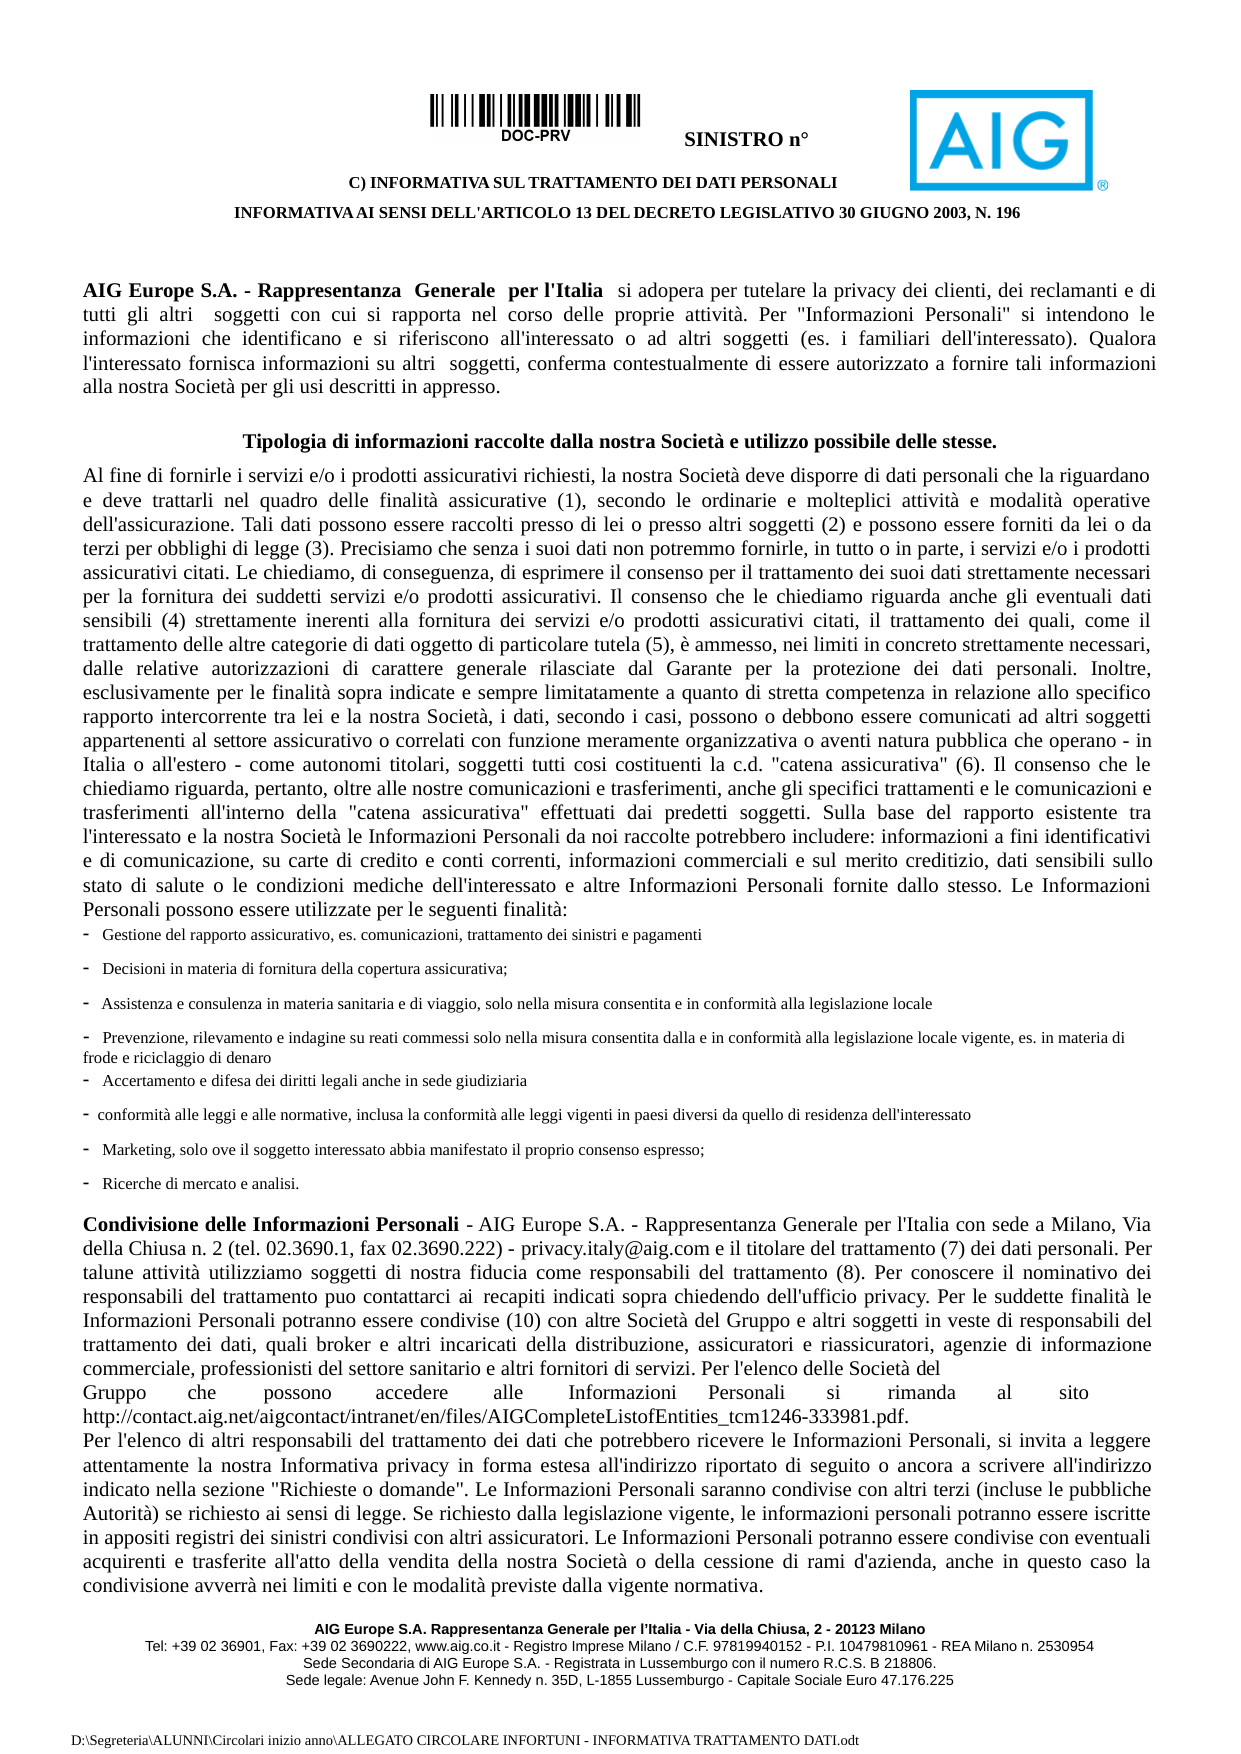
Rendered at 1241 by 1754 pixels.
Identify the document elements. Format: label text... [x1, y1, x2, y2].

text Gruppo che possono accedere alle Informazioni Personali si rimanda al sito [83, 1380, 1153, 1404]
text AIG Europe S.A. - Rappresentanza Generale per l'Italia si adopera per tutelare la privacy dei clienti, dei reclamanti e di tutti gli altri soggetti con cui si rapporta nel corso delle proprie attività. Per "Informazioni Personali" si intendono le informazioni che identificano e si riferiscono all'interessato o ad altri soggetti (es. i familiari dell'interessato). Qualora l'interessato fornisca informazioni su altri soggetti, conferma contestualmente di essere autorizzato a fornire tali informazioni alla nostra Società per gli usi descritti in appresso. [83, 278, 1158, 398]
text Condivisione delle Informazioni Personali - AIG Europe S.A. - Rappresentanza Generale per l'Italia con sede a Milano, Via della Chiusa n. 2 (tel. 02.3690.1, fax 02.3690.222) - privacy.italy@aig.com e il titolare del trattamento (7) dei dati personali. Per talune attività utilizziamo soggetti di nostra fiducia come responsabili del trattamento (8). Per conoscere il nominativo dei responsabili del trattamento puo contattarci ai recapiti indicati sopra chiedendo dell'ufficio privacy. Per le suddette finalità le Informazioni Personali potranno essere condivise (10) con altre Società del Gruppo e altri soggetti in veste di responsabili del trattamento dei dati, quali broker e altri incaricati della distribuzione, assicuratori e riassicuratori, agenzie di informazione commerciale, professionisti del settore sanitario e altri fornitori di servizi. Per l'elenco delle Società del [83, 1212, 1153, 1380]
list Assistenza e consulenza in materia sanitaria e di viaggio, solo nella misura consentita e in conformità alla legislazione locale [82, 989, 1169, 1013]
text Sede Secondaria di AIG Europe S.A. - Registrata in Lussemburgo con il numero R.C.S. B 218806. [71, 1654, 1169, 1671]
picture [917, 99, 1085, 183]
text Sede legale: Avenue John F. Kennedy n. 35D, L-1855 Lussemburgo - Capitale Sociale Euro 47.176.225 [71, 1671, 1169, 1688]
list Ricerche di mercato e analisi. [82, 1170, 1169, 1194]
text C) INFORMATIVA SUL TRATTAMENTO DEI DATI PERSONALI [348, 173, 1169, 192]
text Al fine di fornirle i servizi e/o i prodotti assicurativi richiesti, la nostra Società deve disporre di dati personali che la riguardano e deve trattarli nel quadro delle finalità assicurative (1), secondo le ordinarie e molteplici attività e modalità operative dell'assicurazione. Tali dati possono essere raccolti presso di lei o presso altri soggetti (2) e possono essere forniti da lei o da terzi per obblighi di legge (3). Precisiamo che senza i suoi dati non potremmo fornirle, in tutto o in parte, i servizi e/o i prodotti assicurativi citati. Le chiediamo, di conseguenza, di esprimere il consenso per il trattamento dei suoi dati strettamente necessari per la fornitura dei suddetti servizi e/o prodotti assicurativi. Il consenso che le chiediamo riguarda anche gli eventuali dati sensibili (4) strettamente inerenti alla fornitura dei servizi e/o prodotti assicurativi citati, il trattamento dei quali, come il trattamento delle altre categorie di dati oggetto di particolare tutela (5), è ammesso, nei limiti in concreto strettamente necessari, dalle relative autorizzazioni di carattere generale rilasciate dal Garante per la protezione dei dati personali. Inoltre, esclusivamente per le finalità sopra indicate e sempre limitatamente a quanto di stretta competenza in relazione allo specifico rapporto intercorrente tra lei e la nostra Società, i dati, secondo i casi, possono o debbono essere comunicati ad altri soggetti appartenenti al settore assicurativo o correlati con funzione meramente organizzativa o aventi natura pubblica che operano - in Italia o all'estero - come autonomi titolari, soggetti tutti cosi costituenti la c.d. "catena assicurativa" (6). Il consenso che le chiediamo riguarda, pertanto, oltre alle nostre comunicazioni e trasferimenti, anche gli specifici trattamenti e le comunicazioni e trasferimenti all'interno della "catena assicurativa" effettuati dai predetti soggetti. Sulla base del rapporto esistente tra l'interessato e la nostra Società le Informazioni Personali da noi raccolte potrebbero includere: informazioni a fini identificativi e di comunicazione, su carte di credito e conti correnti, informazioni commerciali e sul merito creditizio, dati sensibili sullo stato di salute o le condizioni mediche dell'interessato e altre Informazioni Personali fornite dallo stesso. Le Informazioni Personali possono essere utilizzate per le seguenti finalità: [83, 463, 1153, 921]
subtitle Tipologia di informazioni raccolte dalla nostra Società e utilizzo possibile delle stesse. [71, 429, 1169, 453]
subtitle SINISTRO n° [460, 127, 910, 151]
list Marketing, solo ove il soggetto interessato abbia manifestato il proprio consenso espresso; [82, 1136, 1169, 1159]
text http://contact.aig.net/aigcontact/intranet/en/files/AIGCompleteListofEntities_tcm1246-333981.pdf. [83, 1404, 1153, 1428]
list Prevenzione, rilevamento e indagine su reati commessi solo nella misura consentita dalla e in conformità alla legislazione locale vigente, es. in materia di frode e riciclaggio di denaro [83, 1024, 1153, 1067]
list Decisioni in materia di fornitura della copertura assicurativa; [82, 955, 1169, 979]
picture [429, 93, 641, 142]
text INFORMATIVA AI SENSI DELL'ARTICOLO 13 DEL DECRETO LEGISLATIVO 30 GIUGNO 2003, N. 196 [221, 203, 1033, 222]
list conformità alle leggi e alle normative, inclusa la conformità alle leggi vigenti in paesi diversi da quello di residenza dell'interessato [82, 1101, 1169, 1125]
list Accertamento e difesa dei diritti legali anche in sede giudiziaria [82, 1067, 1169, 1091]
text Per l'elenco di altri responsabili del trattamento dei dati che potrebbero ricevere le Informazioni Personali, si invita a leggere attentamente la nostra Informativa privacy in forma estesa all'indirizzo riportato di seguito o ancora a scrivere all'indirizzo indicato nella sezione "Richieste o domande". Le Informazioni Personali saranno condivise con altri terzi (incluse le pubbliche Autorità) se richiesto ai sensi di legge. Se richiesto dalla legislazione vigente, le informazioni personali potranno essere iscritte in appositi registri dei sinistri condivisi con altri assicuratori. Le Informazioni Personali potranno essere condivise con eventuali acquirenti e trasferite all'atto della vendita della nostra Società o della cessione di rami d'azienda, anche in questo caso la condivisione avverrà nei limiti e con le modalità previste dalla vigente normativa. [83, 1428, 1153, 1597]
text Tel: +39 02 36901, Fax: +39 02 3690222, www.aig.co.it - Registro Imprese Milano / C.F. 97819940152 - P.I. 10479810961 - REA Milano n. 2530954 [71, 1638, 1169, 1654]
list Gestione del rapporto assicurativo, es. comunicazioni, trattamento dei sinistri e pagamenti [82, 921, 1169, 945]
text AIG Europe S.A. Rappresentanza Generale per l’Italia - Via della Chiusa, 2 - 20123 Milano [71, 1621, 1169, 1638]
picture [1093, 90, 1110, 191]
